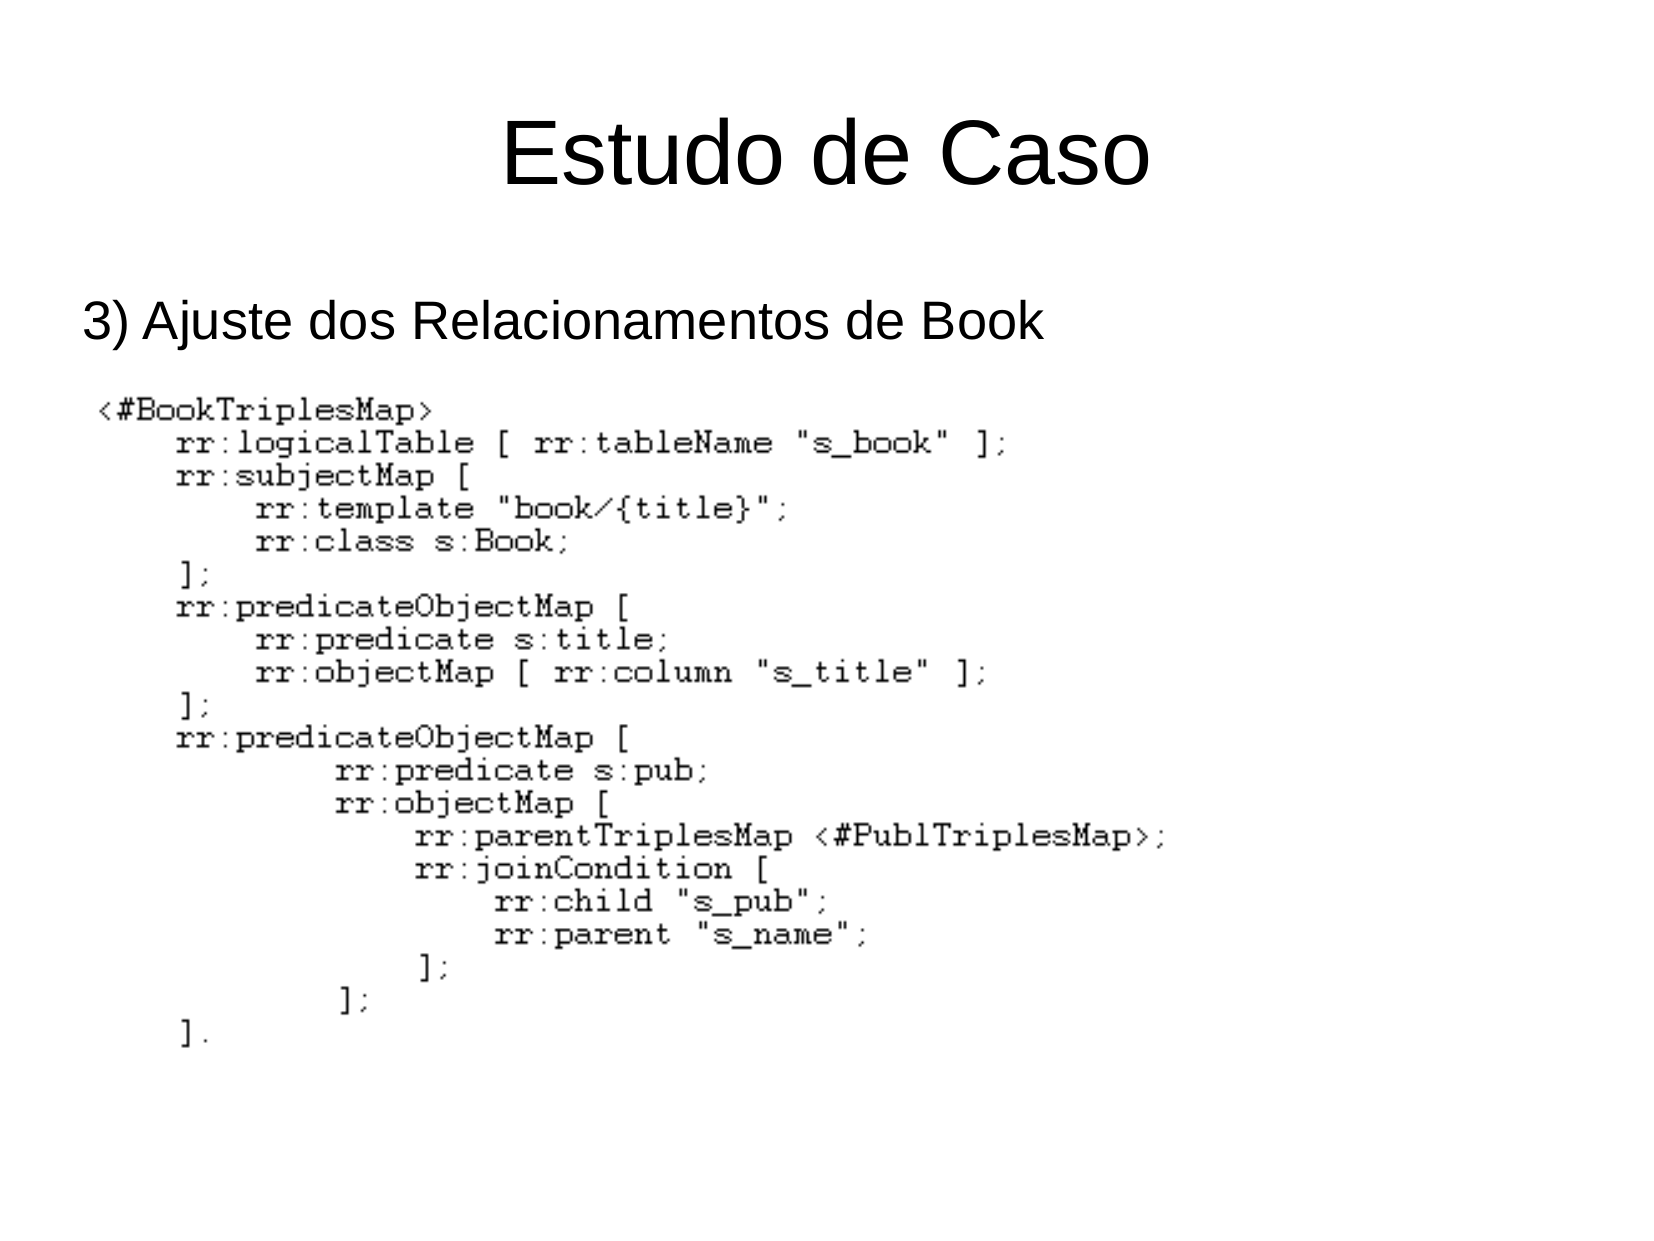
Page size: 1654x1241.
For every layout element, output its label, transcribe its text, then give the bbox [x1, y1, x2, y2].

picture [88, 383, 1183, 1063]
list 3) Ajuste dos Relacionamentos de Book [82, 290, 1571, 1109]
title Estudo de Caso [82, 49, 1571, 257]
